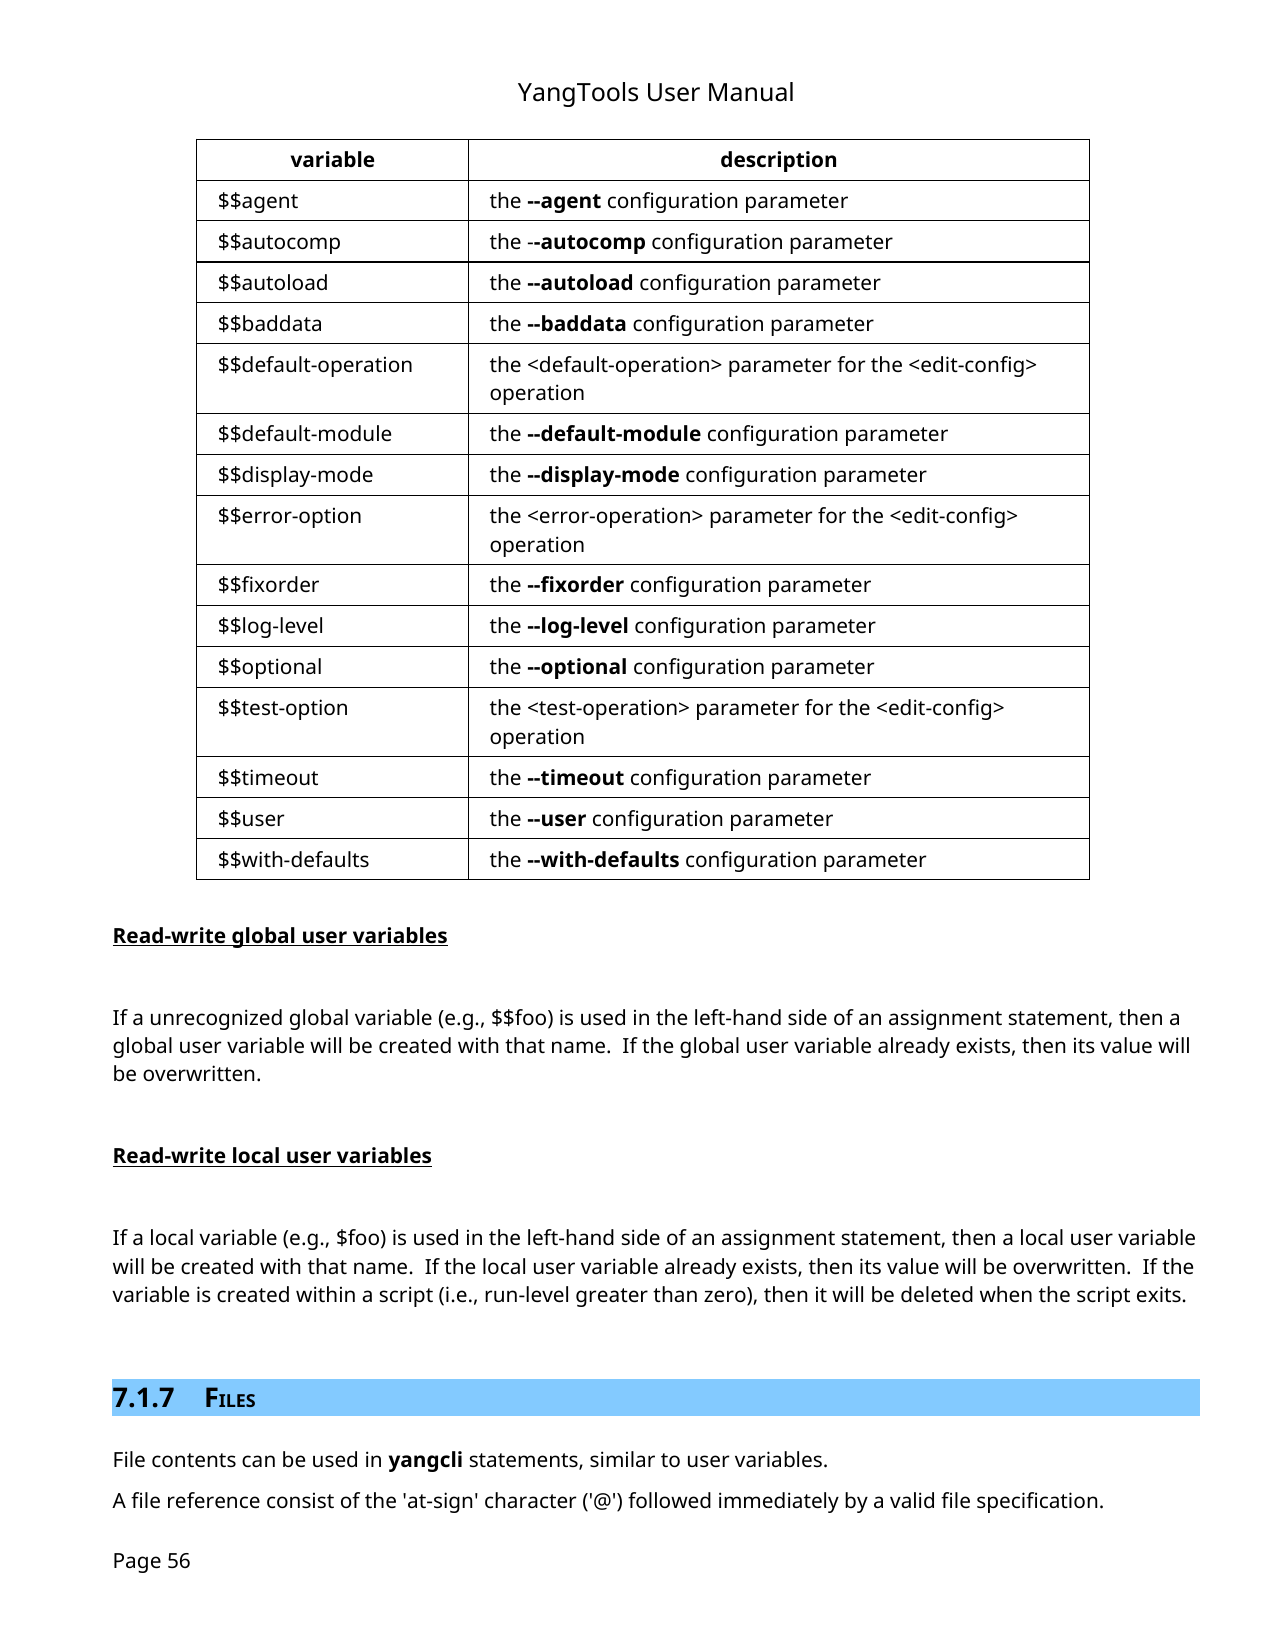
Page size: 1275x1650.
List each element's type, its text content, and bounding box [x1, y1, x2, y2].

subtitle Files [112, 1379, 1200, 1416]
table_cell the --autocomp configuration parameter [469, 221, 1089, 261]
table_header description [469, 140, 1089, 179]
table_cell the --agent configuration parameter [469, 181, 1089, 220]
table_cell the --log-level configuration parameter [469, 606, 1089, 646]
text A file reference consist of the 'at-sign' character ('@') followed immediately by a valid file specification. [112, 1486, 1200, 1514]
table_cell the --fixorder configuration parameter [469, 565, 1089, 605]
table_cell the --default-module configuration parameter [469, 414, 1089, 453]
table_cell $$default-operation [197, 344, 468, 413]
text If a local variable (e.g., $foo) is used in the left-hand side of an assignment statement, then a local user variable will be created with that name. If the local user variable already exists, then its value will be overwritten. If the variable is created within a script (i.e., run-level greater than zero), then it will be deleted when the script exits. [112, 1223, 1200, 1309]
table_cell $$timeout [197, 757, 468, 797]
table_cell $$error-option [197, 496, 468, 564]
table_cell $$log-level [197, 606, 468, 646]
table_header variable [197, 140, 468, 179]
table_cell the <error-operation> parameter for the <edit-config> operation [469, 496, 1089, 564]
table_cell the --with-defaults configuration parameter [469, 839, 1089, 879]
table_cell $$fixorder [197, 565, 468, 605]
table_cell the --autoload configuration parameter [469, 263, 1089, 302]
table_cell $$autocomp [197, 221, 468, 261]
table_cell $$baddata [197, 303, 468, 343]
text If a unrecognized global variable (e.g., $$foo) is used in the left-hand side of an assignment statement, then a global user variable will be created with that name. If the global user variable already exists, then its value will be overwritten. [112, 1003, 1200, 1088]
table_cell the <test-operation> parameter for the <edit-config> operation [469, 688, 1089, 756]
table_cell $$with-defaults [197, 839, 468, 879]
text File contents can be used in yangcli statements, similar to user variables. [112, 1445, 1200, 1473]
table_cell the --optional configuration parameter [469, 647, 1089, 687]
table_cell the --baddata configuration parameter [469, 303, 1089, 343]
table_cell the --display-mode configuration parameter [469, 455, 1089, 494]
table_cell $$user [197, 798, 468, 838]
table_cell $$autoload [197, 263, 468, 302]
table_cell the --timeout configuration parameter [469, 757, 1089, 797]
table_cell $$agent [197, 181, 468, 220]
table_cell $$display-mode [197, 455, 468, 494]
table_cell the --user configuration parameter [469, 798, 1089, 838]
table_cell $$test-option [197, 688, 468, 756]
table_cell the <default-operation> parameter for the <edit-config> operation [469, 344, 1089, 413]
table_cell $$optional [197, 647, 468, 687]
table_cell $$default-module [197, 414, 468, 453]
text Read-write global user variables [112, 921, 1200, 949]
text Read-write local user variables [112, 1141, 1200, 1170]
